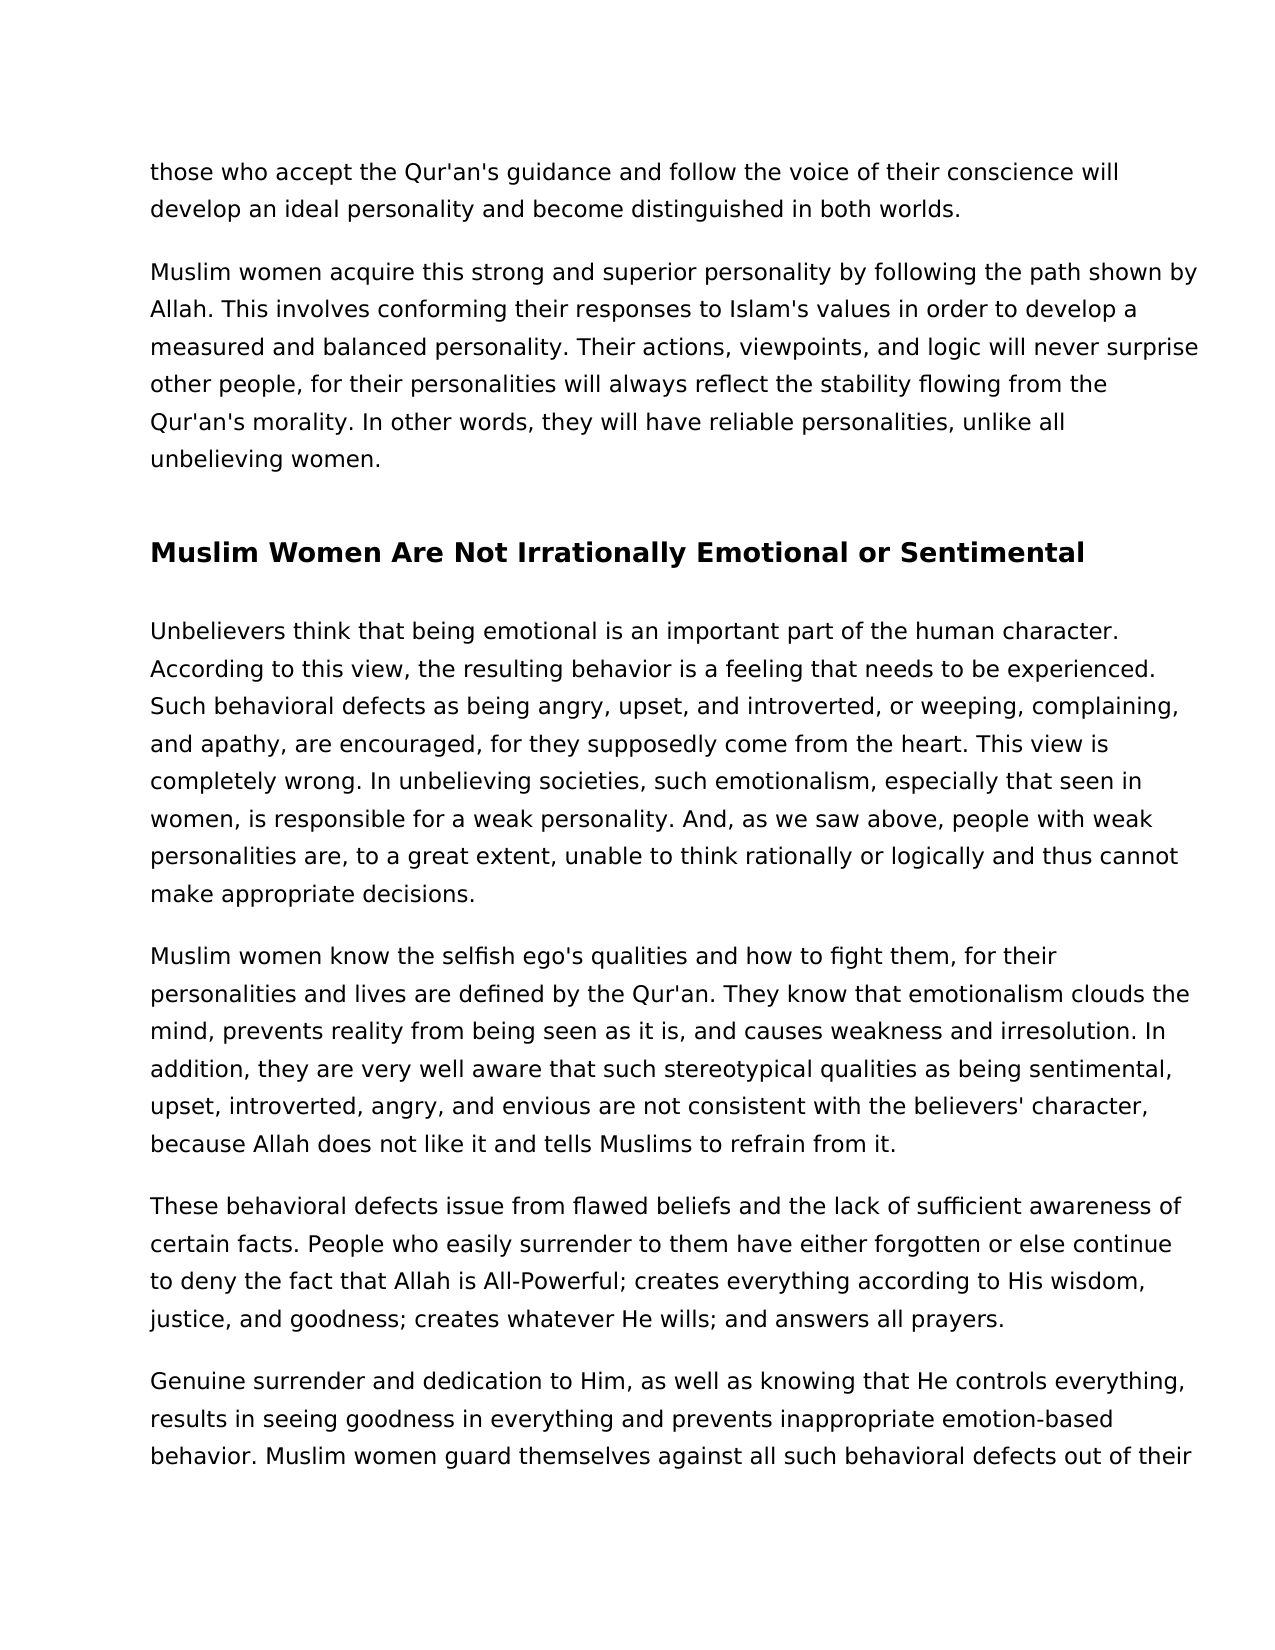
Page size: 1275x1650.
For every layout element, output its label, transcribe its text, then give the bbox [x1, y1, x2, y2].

text Muslim women know the selfish ego's qualities and how to fight them, for their personalities and lives are defined by the Qur'an. They know that emotionalism clouds the mind, prevents reality from being seen as it is, and causes weakness and irresolution. In addition, they are very well aware that such stereotypical qualities as being sentimental, upset, introverted, angry, and envious are not consistent with the believers' character, because Allah does not like it and tells Muslims to refrain from it. [150, 935, 1200, 1160]
text These behavioral defects issue from flawed beliefs and the lack of sufficient awareness of certain facts. People who easily surrender to them have either forgotten or else continue to deny the fact that Allah is All-Powerful; creates everything according to His wisdom, justice, and goodness; creates whatever He wills; and answers all prayers. [150, 1185, 1200, 1335]
subtitle Muslim Women Are Not Irrationally Emotional or Sentimental [150, 537, 1200, 569]
text Genuine surrender and dedication to Him, as well as knowing that He controls everything, results in seeing goodness in everything and prevents inappropriate emotion-based behavior. Muslim women guard themselves against all such behavioral defects out of their [150, 1360, 1200, 1472]
text Muslim women acquire this strong and superior personality by following the path shown by Allah. This involves conforming their responses to Islam's values in order to develop a measured and balanced personality. Their actions, viewpoints, and logic will never surprise other people, for their personalities will always reflect the stability flowing from the Qur'an's morality. In other words, they will have reliable personalities, unlike all unbelieving women. [150, 250, 1200, 475]
text Unbelievers think that being emotional is an important part of the human character. According to this view, the resulting behavior is a feeling that needs to be experienced. Such behavioral defects as being angry, upset, and introverted, or weeping, complaining, and apathy, are encouraged, for they supposedly come from the heart. This view is completely wrong. In unbelieving societies, such emotionalism, especially that seen in women, is responsible for a weak personality. And, as we saw above, people with weak personalities are, to a great extent, unable to think rationally or logically and thus cannot make appropriate decisions. [150, 610, 1200, 910]
text those who accept the Qur'an's guidance and follow the voice of their conscience will develop an ideal personality and become distinguished in both worlds. [150, 150, 1200, 225]
